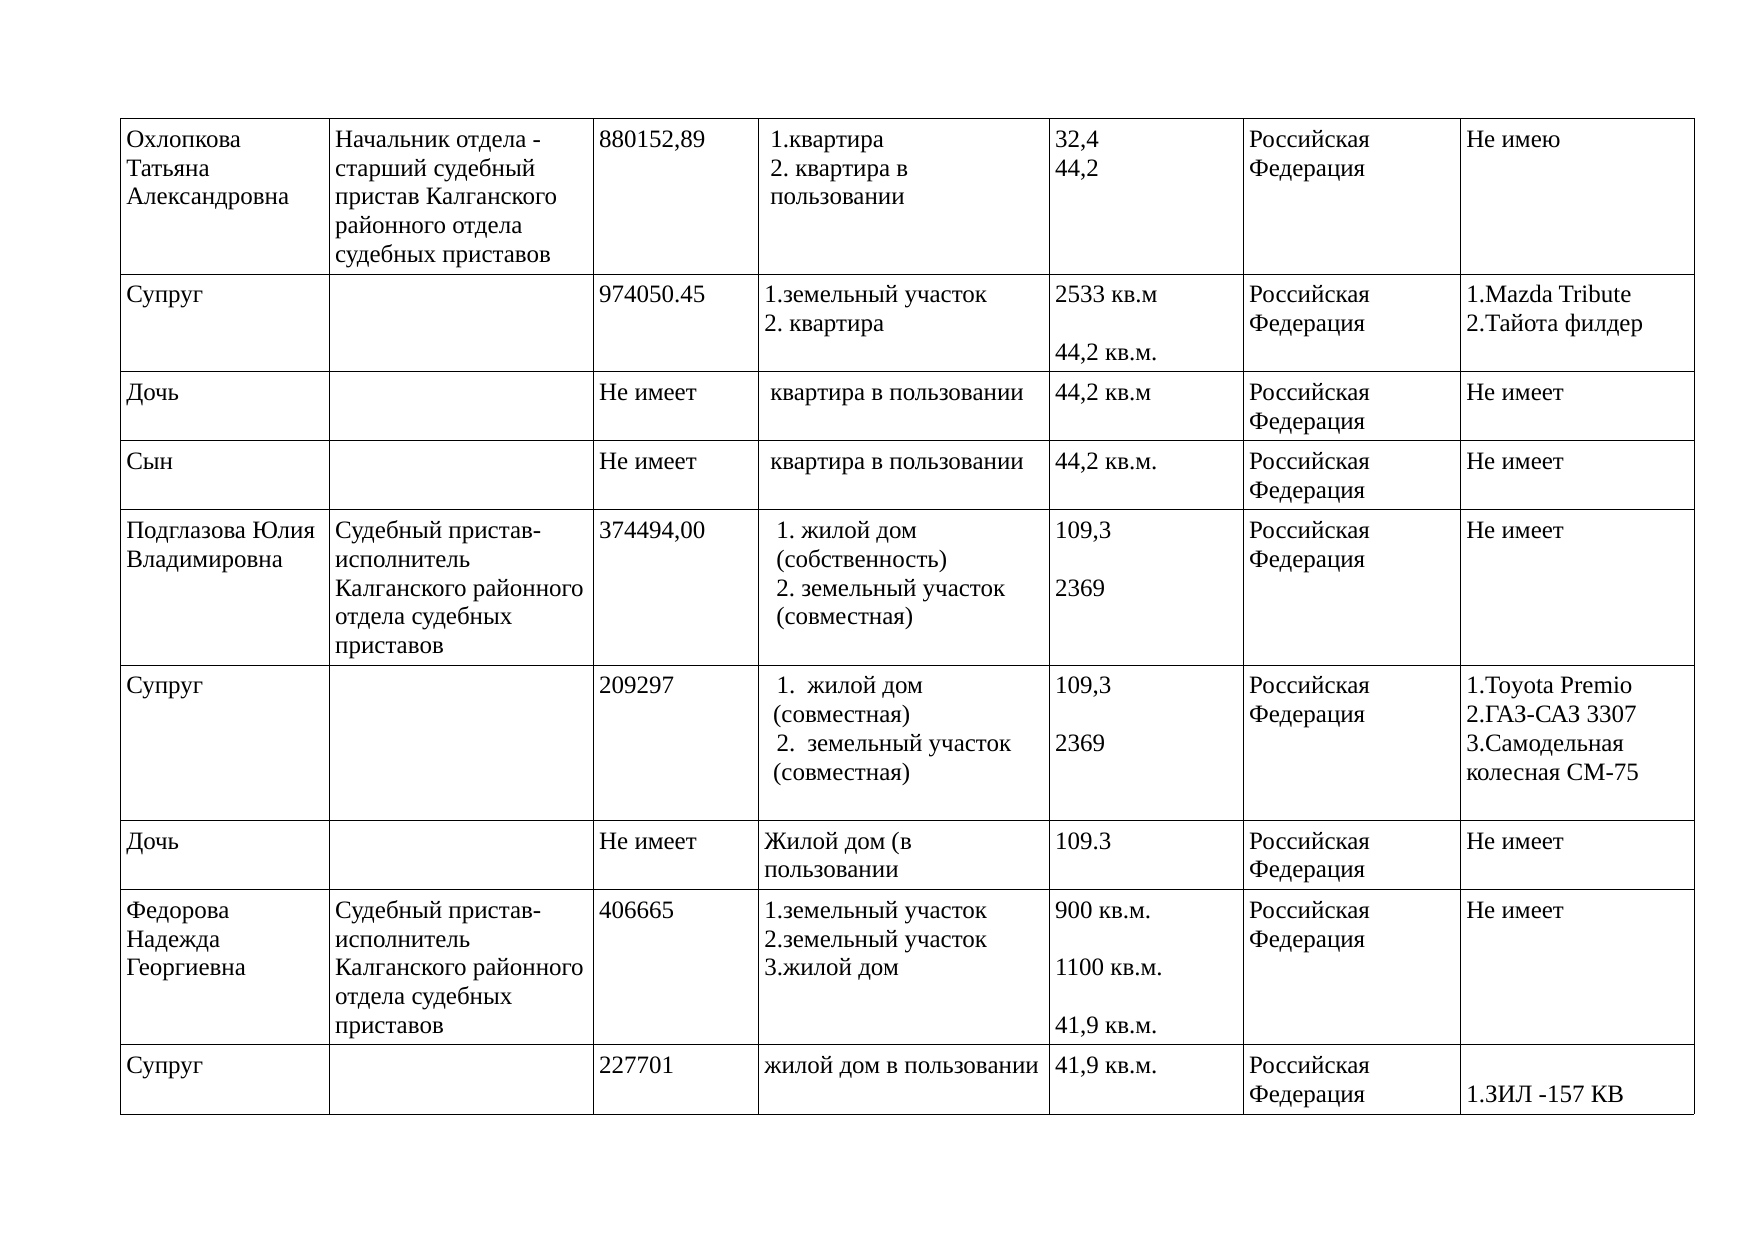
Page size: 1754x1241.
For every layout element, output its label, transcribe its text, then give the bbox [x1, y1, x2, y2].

table_cell Российская Федерация [1244, 1045, 1460, 1113]
table_cell Не имеет [1461, 441, 1694, 509]
table_cell 880152,89 [594, 119, 758, 273]
table_cell Дочь [121, 372, 329, 440]
table_cell Сын [121, 441, 329, 509]
table_cell [330, 441, 593, 509]
table_cell 1.Mazda Tribute 2.Тайота филдер [1461, 275, 1694, 371]
table_cell 44,2 кв.м. [1050, 441, 1243, 509]
table_cell Российская Федерация [1244, 821, 1460, 889]
table_cell Охлопкова Татьяна Александровна [121, 119, 329, 273]
table_cell Не имею [1461, 119, 1694, 273]
table_cell Подглазова Юлия Владимировна [121, 510, 329, 665]
table_cell 109,3 [1050, 821, 1243, 889]
table_cell 109,3 2369 [1050, 510, 1243, 665]
table_cell Российская Федерация [1244, 666, 1460, 820]
table_cell Супруг [121, 1045, 329, 1113]
table_cell 374494,00 [594, 510, 758, 665]
table_cell Не имеет [1461, 890, 1694, 1044]
table_cell Не имеет [594, 821, 758, 889]
table_cell [330, 275, 593, 371]
table_cell 109,3 2369 [1050, 666, 1243, 820]
table_cell жилой дом в пользовании [759, 1045, 1049, 1113]
table_cell квартира в пользовании [759, 441, 1049, 509]
table_cell Не имеет [1461, 372, 1694, 440]
table_cell жилой дом (совместная) земельный участок (совместная) [759, 666, 1049, 820]
table_cell [330, 821, 593, 889]
table_cell [330, 666, 593, 820]
table_cell 1.квартира 2. квартира в пользовании [759, 119, 1049, 273]
table_cell Не имеет [594, 441, 758, 509]
table_cell 1.ЗИЛ -157 КВ [1461, 1045, 1694, 1113]
table_cell 209297 [594, 666, 758, 820]
table_cell Дочь [121, 821, 329, 889]
table_cell 44,2 кв.м [1050, 372, 1243, 440]
table_cell 1.Toyota Premio 2.ГАЗ-САЗ 3307 3.Самодельная колесная СМ-75 [1461, 666, 1694, 820]
table_cell 900 кв.м. 1100 кв.м. 41,9 кв.м. [1050, 890, 1243, 1044]
table_cell 227701 [594, 1045, 758, 1113]
table_cell Судебный пристав-исполнитель Калганского районного отдела судебных приставов [330, 890, 593, 1044]
table_cell 1.земельный участок 2. квартира [759, 275, 1049, 371]
table_cell Не имеет [594, 372, 758, 440]
table_cell Супруг [121, 666, 329, 820]
table_cell квартира в пользовании [759, 372, 1049, 440]
table_cell [330, 372, 593, 440]
table_cell 2533 кв.м 44,2 кв.м. [1050, 275, 1243, 371]
table_cell 974050,45 [594, 275, 758, 371]
table_cell 1.земельный участок 2.земельный участок 3.жилой дом [759, 890, 1049, 1044]
table_cell 406665 [594, 890, 758, 1044]
table_cell Российская Федерация [1244, 441, 1460, 509]
table_cell Судебный пристав-исполнитель Калганского районного отдела судебных приставов [330, 510, 593, 665]
table_cell Российская Федерация [1244, 510, 1460, 665]
table_cell Не имеет [1461, 821, 1694, 889]
table_cell 32,4 44,2 [1050, 119, 1243, 273]
table_cell 41,9 кв.м. [1050, 1045, 1243, 1113]
table_cell Российская Федерация [1244, 119, 1460, 273]
table_cell Российская Федерация [1244, 275, 1460, 371]
table_cell Федорова Надежда Георгиевна [121, 890, 329, 1044]
table_cell Российская Федерация [1244, 372, 1460, 440]
table_cell 1. жилой дом (собственность) 2. земельный участок (совместная) [759, 510, 1049, 665]
table_cell Не имеет [1461, 510, 1694, 665]
table_cell Жилой дом (в пользовании [759, 821, 1049, 889]
table_cell Российская Федерация [1244, 890, 1460, 1044]
table_cell Начальник отдела - старший судебный пристав Калганского районного отдела судебных приставов [330, 119, 593, 273]
table_cell [330, 1045, 593, 1113]
table_cell Супруг [121, 275, 329, 371]
